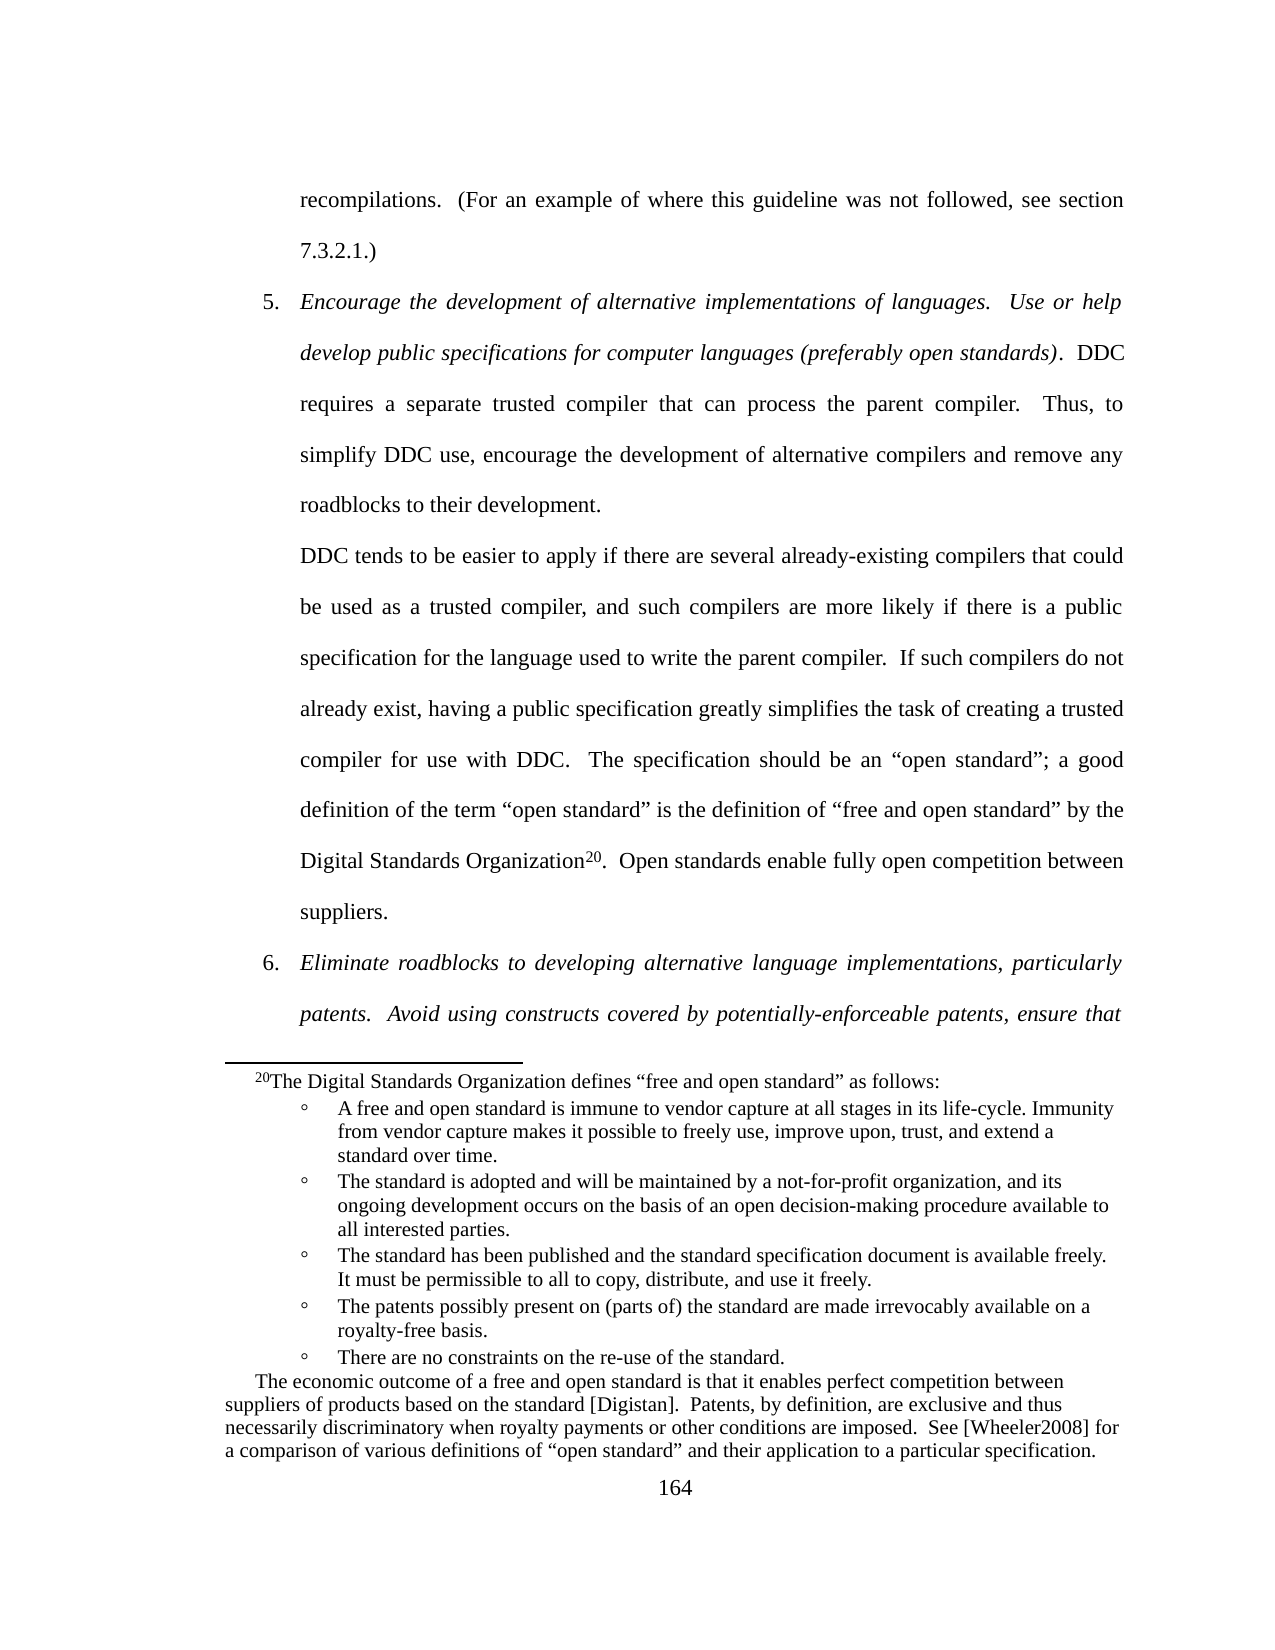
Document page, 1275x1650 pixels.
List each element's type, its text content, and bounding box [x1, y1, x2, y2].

list There are no constraints on the re-use of the standard. [300, 1342, 1125, 1370]
list DDC tends to be easier to apply if there are several already-existing compilers that could be used as a trusted compiler, and such compilers are more likely if there is a public specification for the language used to write the parent compiler. If such compilers do not already exist, having a public specification greatly simplifies the task of creating a trusted compiler for use with DDC. The specification should be an “open standard”; a good definition of the term “open standard” is the definition of “free and open standard” by the Digital Standards Organization. Open standards enable fully open competition between suppliers. [262, 543, 1125, 924]
list The standard has been published and the standard specification document is available freely. It must be permissible to all to copy, distribute, and use it freely. [300, 1241, 1125, 1291]
list The Digital Standards Organization defines “free and open standard” as follows: [225, 1069, 1125, 1093]
list A free and open standard is immune to vendor capture at all stages in its life-cycle. Immunity from vendor capture makes it possible to freely use, improve upon, trust, and extend a standard over time. [300, 1093, 1125, 1167]
list Eliminate roadblocks to developing alternative language implementations, particularly patents. Avoid using constructs covered by potentially-enforceable patents, ensure that [262, 950, 1125, 1026]
list The economic outcome of a free and open standard is that it enables perfect competition between suppliers of products based on the standard [Digistan]. Patents, by definition, are exclusive and thus necessarily discriminatory when royalty payments or other conditions are imposed. See [Wheeler2008] for a comparison of various definitions of “open standard” and their application to a particular specification. [225, 1370, 1125, 1462]
list Encourage the development of alternative implementations of languages. Use or help develop public specifications for computer languages (preferably open standards). DDC requires a separate trusted compiler that can process the parent compiler. Thus, to simplify DDC use, encourage the development of alternative compilers and remove any roadblocks to their development. [262, 289, 1125, 518]
list recompilations. (For an example of where this guideline was not followed, see section 7.3.2.1.) [262, 187, 1125, 264]
list The patents possibly present on (parts of) the standard are made irrevocably available on a royalty-free basis. [300, 1291, 1125, 1342]
list The standard is adopted and will be maintained by a not-for-profit organization, and its ongoing development occurs on the basis of an open decision-making procedure available to all interested parties. [300, 1167, 1125, 1241]
